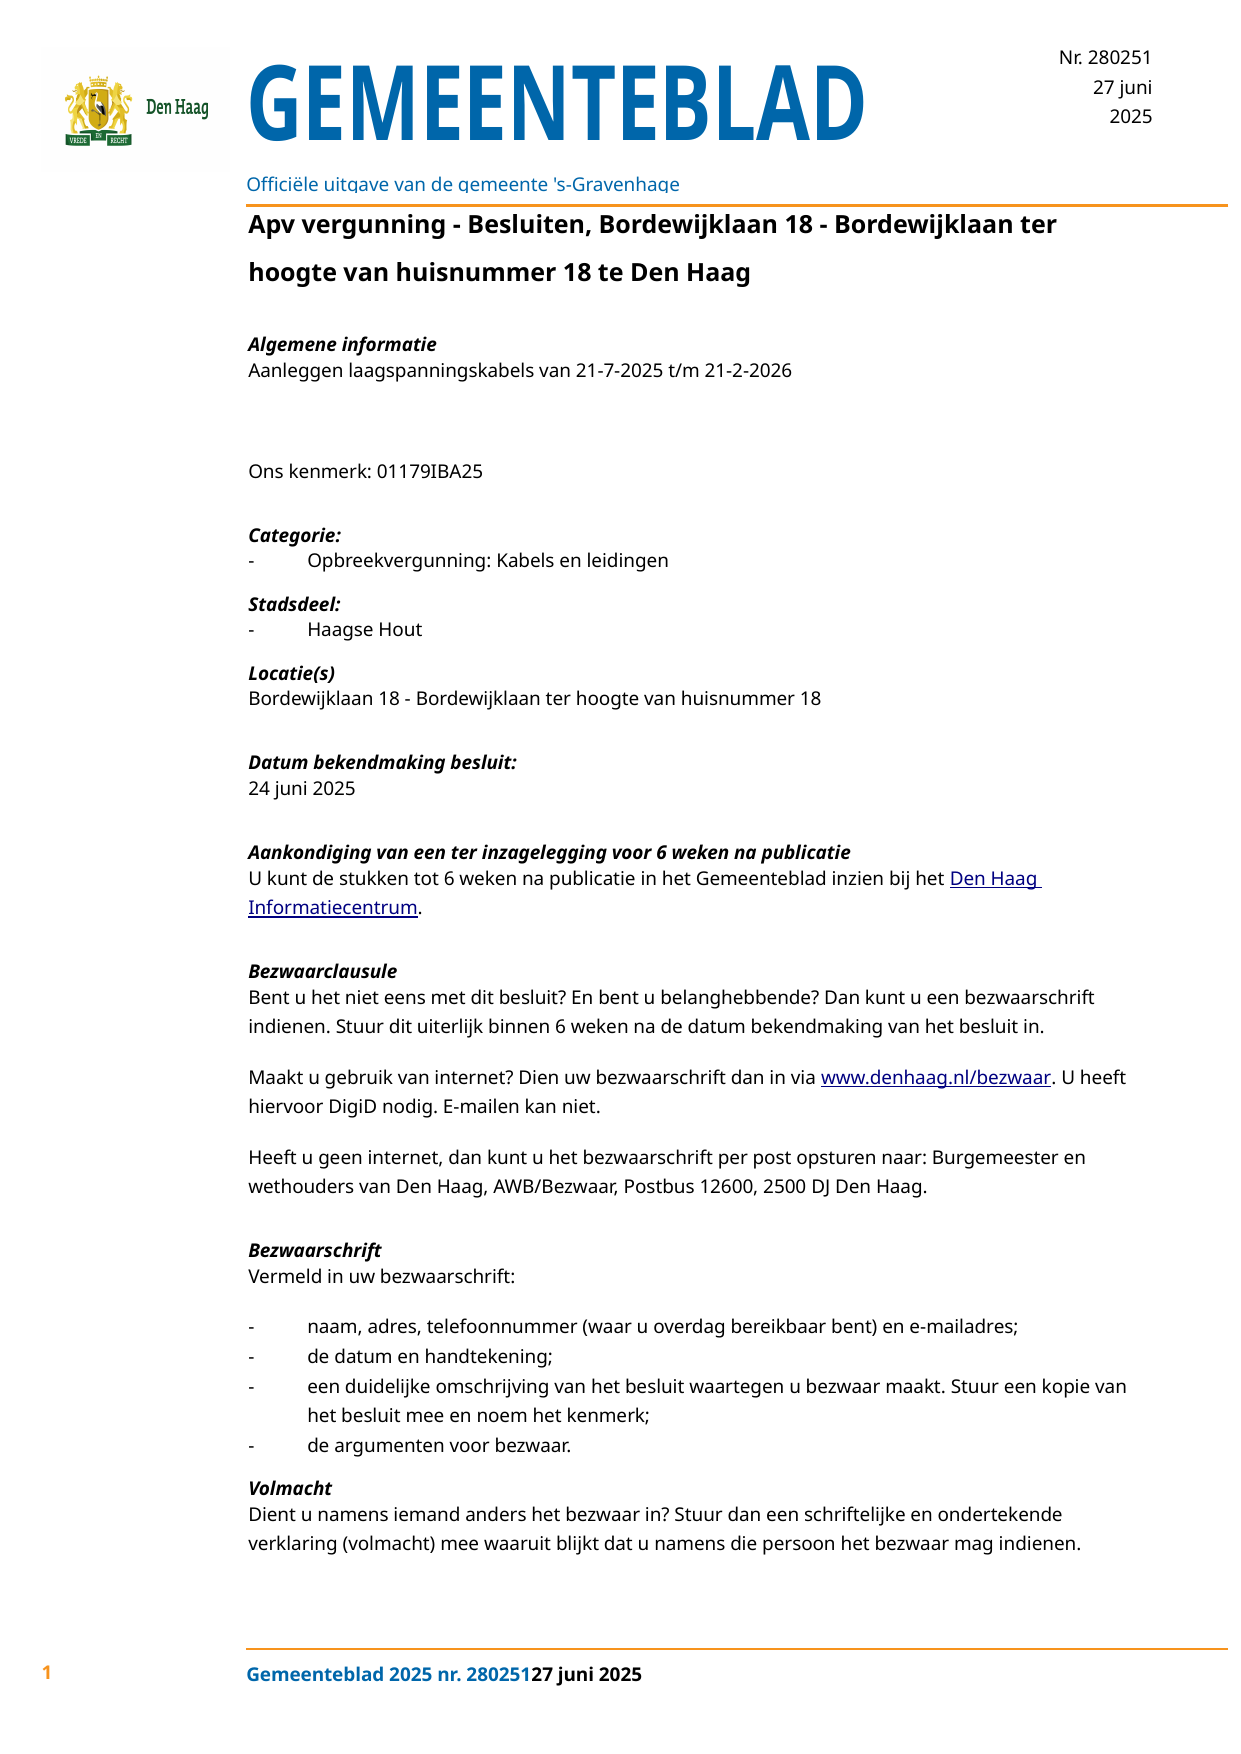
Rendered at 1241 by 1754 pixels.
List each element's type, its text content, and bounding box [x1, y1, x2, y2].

text Datum bekendmaking besluit: [248, 749, 1152, 775]
list naam, adres, telefoonnummer (waar u overdag bereikbaar bent) en e-mailadres; [248, 1314, 1152, 1339]
text Stadsdeel: [248, 591, 1152, 617]
text Bezwaarschrift [248, 1238, 1152, 1263]
text Categorie: [248, 522, 1152, 548]
text Apv vergunning - Besluiten, Bordewijklaan 18 - Bordewijklaan ter hoogte van huisnummer 18 te Den Haag [248, 207, 1152, 288]
text Algemene informatie [248, 331, 1152, 357]
text Maakt u gebruik van internet? Dien uw bezwaarschrift dan in via www.denhaag.nl/bezwaar. U heeft hiervoor DigiD nodig. E-mailen kan niet. [248, 1064, 1152, 1119]
text Locatie(s) [248, 660, 1152, 685]
text Dient u namens iemand anders het bezwaar in? Stuur dan een schriftelijke en ondertekende verklaring (volmacht) mee waaruit blijkt dat u namens die persoon het bezwaar mag indienen. [248, 1501, 1152, 1556]
list de argumenten voor bezwaar. [248, 1432, 1152, 1458]
text Volmacht [248, 1475, 1152, 1501]
text Aankondiging van een ter inzagelegging voor 6 weken na publicatie [248, 839, 1152, 865]
picture [41, 47, 231, 172]
text Heeft u geen internet, dan kunt u het bezwaarschrift per post opsturen naar: Burgemeester en wethouders van Den Haag, AWB/Bezwaar, Postbus 12600, 2500 DJ Den Haag. [248, 1144, 1152, 1199]
text Ons kenmerk: 01179IBA25 [248, 458, 1152, 484]
text 24 juni 2025 [248, 775, 1152, 801]
list een duidelijke omschrijving van het besluit waartegen u bezwaar maakt. Stuur een kopie van het besluit mee en noem het kenmerk; [248, 1373, 1152, 1428]
text Bordewijklaan 18 - Bordewijklaan ter hoogte van huisnummer 18 [248, 685, 1152, 711]
list de datum en handtekening; [248, 1343, 1152, 1369]
text Vermeld in uw bezwaarschrift: [248, 1263, 1152, 1289]
list Opbreekvergunning: Kabels en leidingen [248, 548, 1152, 573]
list Haagse Hout [248, 617, 1152, 642]
text Aanleggen laagspanningskabels van 21-7-2025 t/m 21-2-2026 [248, 357, 1152, 383]
text U kunt de stukken tot 6 weken na publicatie in het Gemeenteblad inzien bij het Den Haag Informatiecentrum. [248, 865, 1152, 920]
text Bezwaarclausule [248, 958, 1152, 984]
text Bent u het niet eens met dit besluit? En bent u belanghebbende? Dan kunt u een bezwaarschrift indienen. Stuur dit uiterlijk binnen 6 weken na de datum bekendmaking van het besluit in. [248, 984, 1152, 1039]
